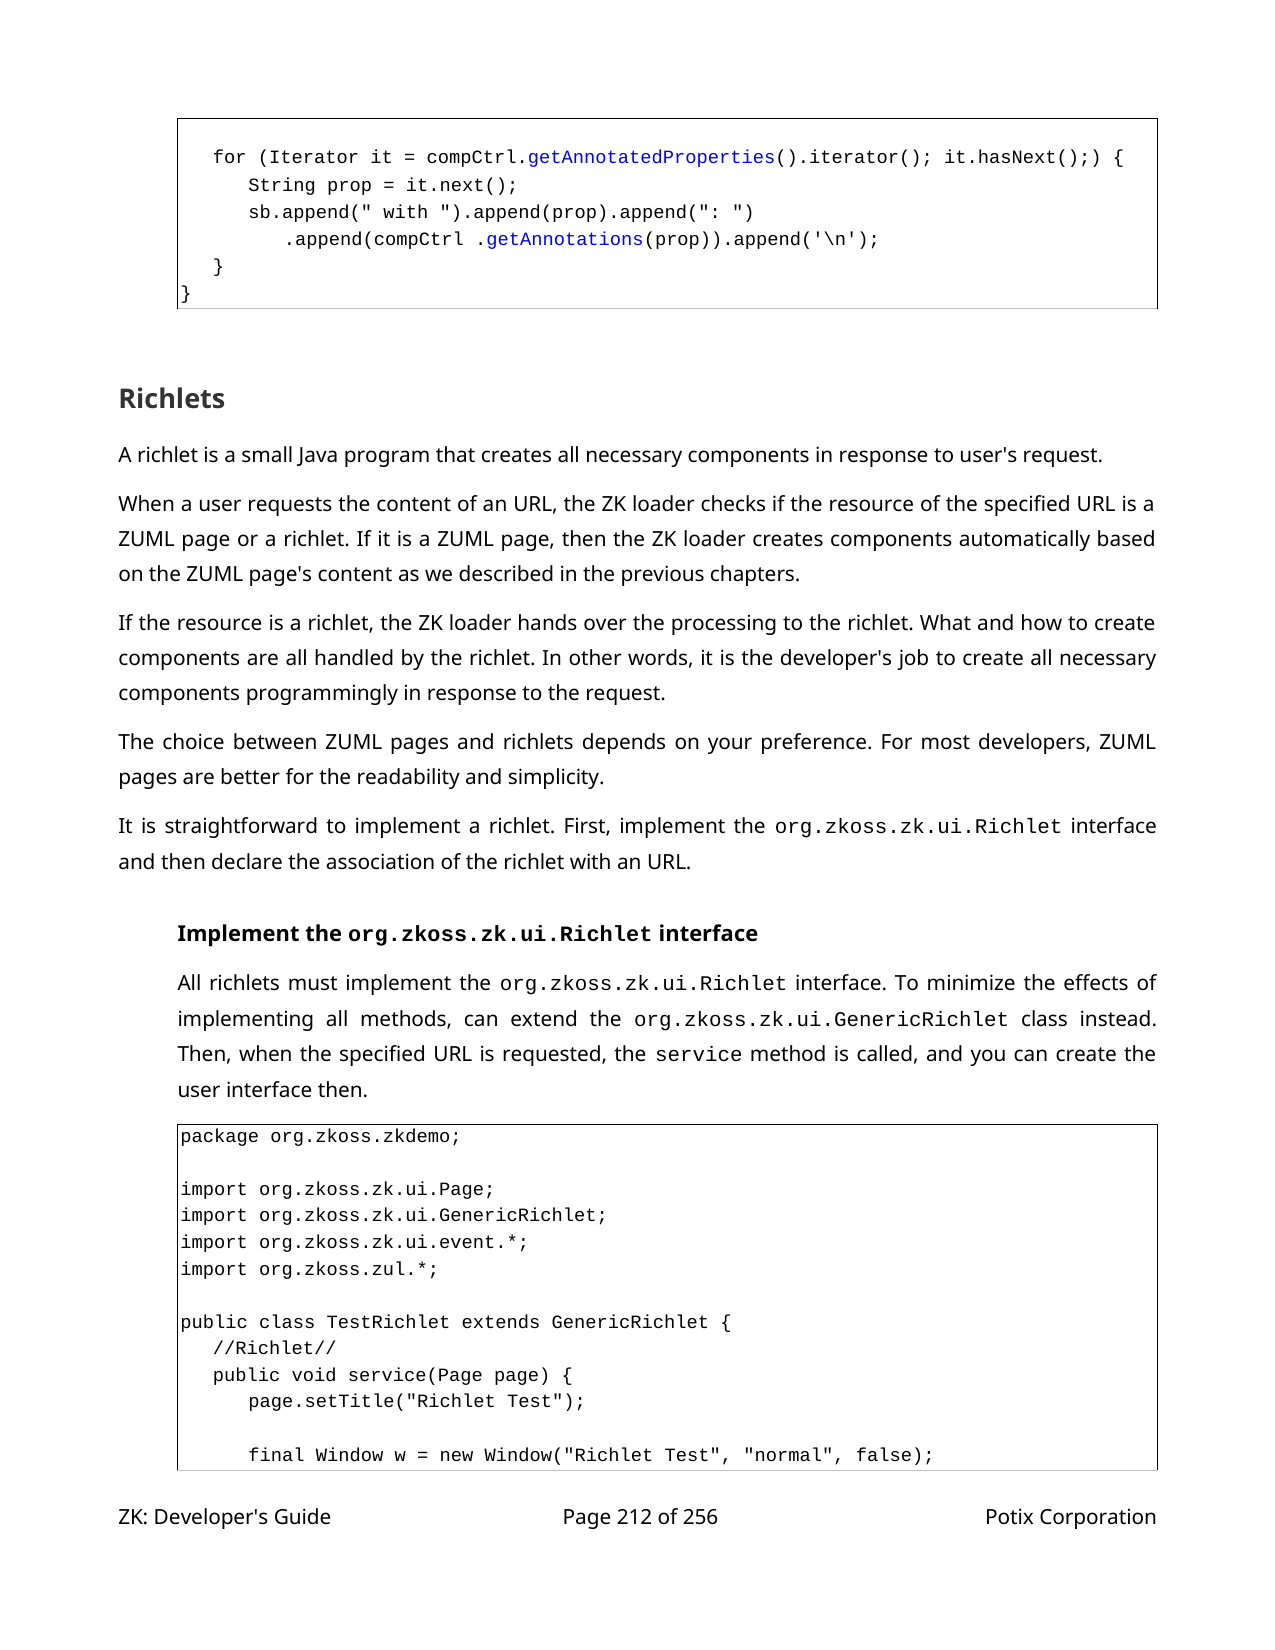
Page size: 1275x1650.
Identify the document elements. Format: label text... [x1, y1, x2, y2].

text .append(compCtrl .getAnnotations(prop)).append('\n'); [178, 227, 1157, 251]
text All richlets must implement the org.zkoss.zk.ui.Richlet interface. To minimize the effects of implementing all methods, can extend the org.zkoss.zk.ui.GenericRichlet class instead. Then, when the specified URL is requested, the service method is called, and you can create the user interface then. [177, 968, 1157, 1103]
text When a user requests the content of an URL, the ZK loader checks if the resource of the specified URL is a ZUML page or a richlet. If it is a ZUML page, then the ZK loader creates components automatically based on the ZUML page's content as we described in the previous chapters. [118, 489, 1157, 587]
text } [178, 281, 1157, 308]
subtitle Richlets [118, 379, 1157, 416]
text sb.append(" with ").append(prop).append(": ") [178, 200, 1157, 224]
text It is straightforward to implement a richlet. First, implement the org.zkoss.zk.ui.Richlet interface and then declare the association of the richlet with an URL. [118, 811, 1157, 875]
text String prop = it.next(); [178, 172, 1157, 197]
subtitle Implement the org.zkoss.zk.ui.Richlet interface [177, 917, 1157, 948]
text package org.zkoss.zkdemo; import org.zkoss.zk.ui.Page; import org.zkoss.zk.ui.GenericRichlet; import org.zkoss.zk.ui.event.*; import org.zkoss.zul.*; public class TestRichlet extends GenericRichlet { //Richlet// public void service(Page page) { page.setTitle("Richlet Test"); final Window w = new Window("Richlet Test", "normal", false); [178, 1125, 1157, 1470]
text A richlet is a small Java program that creates all necessary components in response to user's request. [118, 440, 1157, 468]
text for (Iterator it = compCtrl.getAnnotatedProperties().iterator(); it.hasNext();) { [178, 145, 1157, 169]
text If the resource is a richlet, the ZK loader hands over the processing to the richlet. What and how to create components are all handled by the richlet. In other words, it is the developer's job to create all necessary components programmingly in response to the request. [118, 608, 1157, 707]
text } [178, 254, 1157, 278]
text The choice between ZUML pages and richlets depends on your preference. For most developers, ZUML pages are better for the readability and simplicity. [118, 727, 1157, 791]
